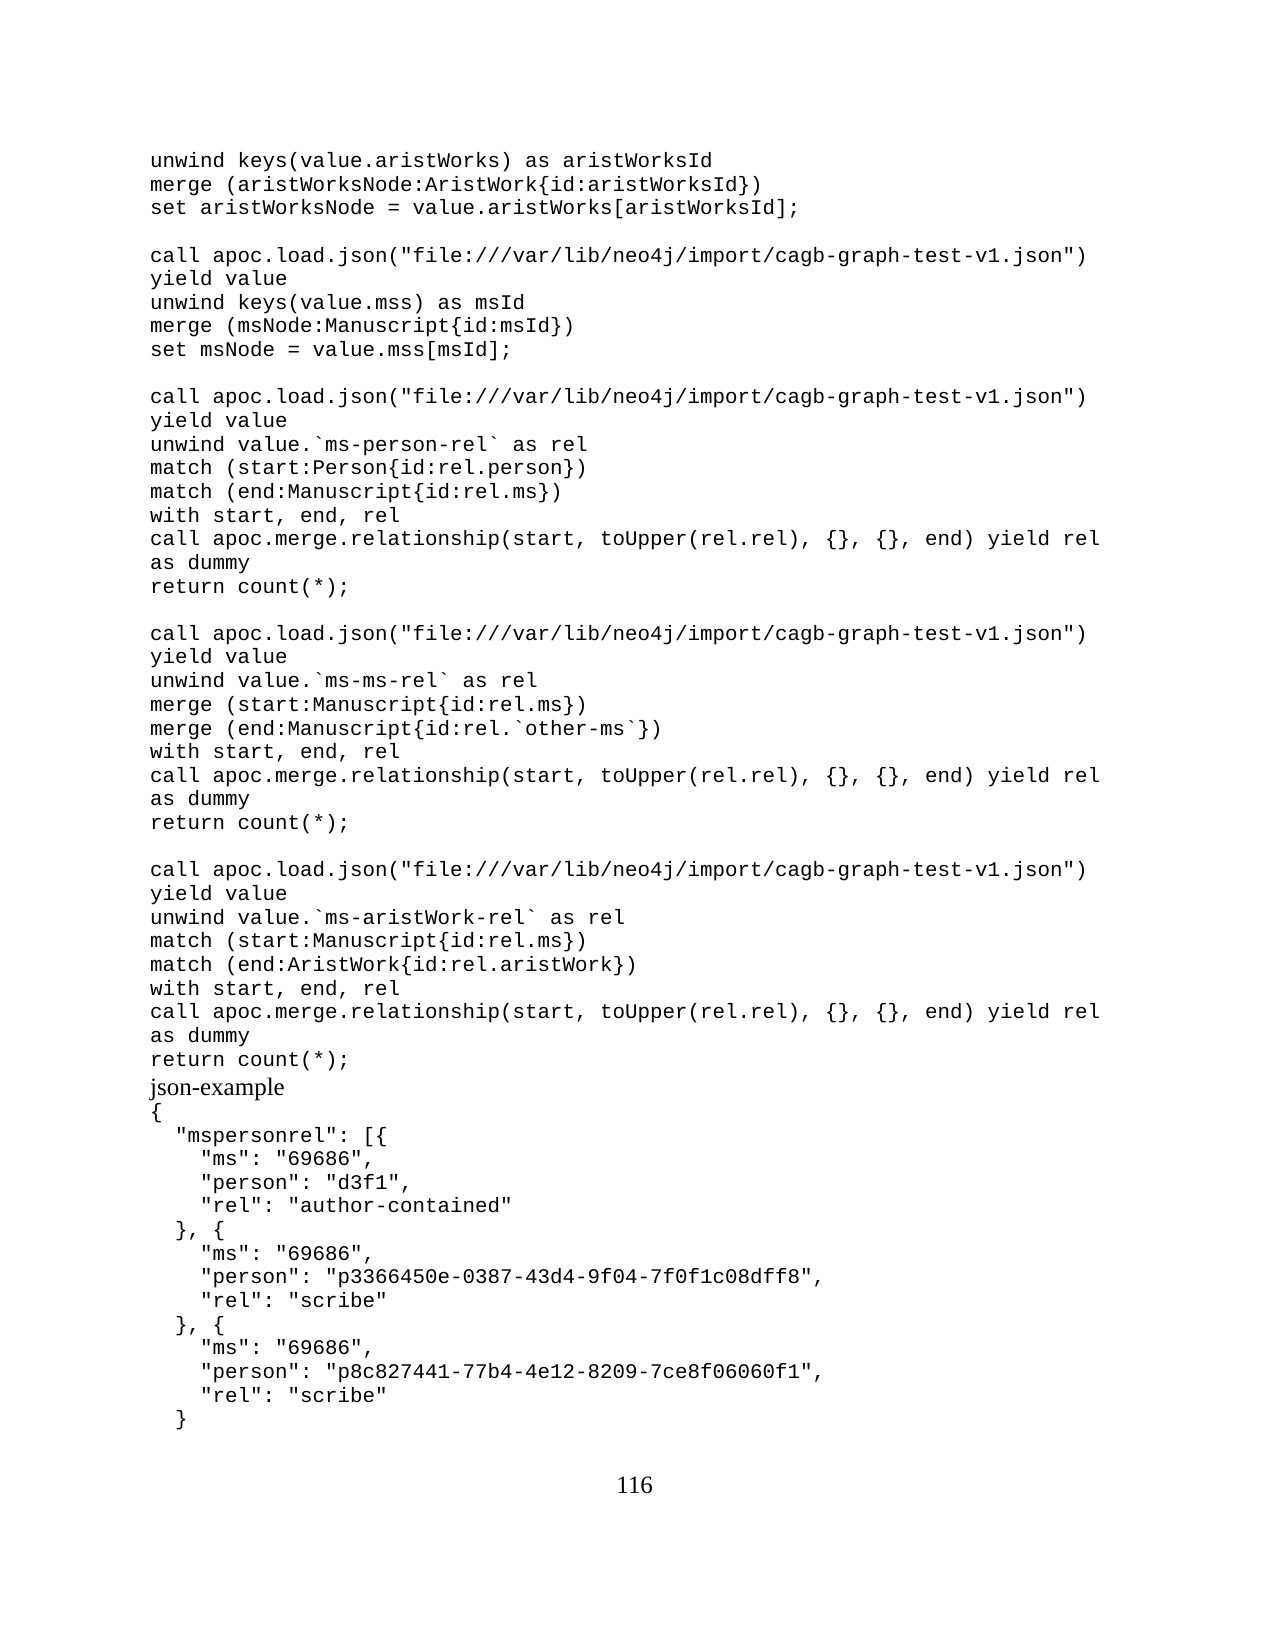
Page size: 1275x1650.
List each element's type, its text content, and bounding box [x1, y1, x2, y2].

text merge (end:Manuscript{id:rel.`other-ms`}) [150, 717, 1125, 741]
text "rel": "author-contained" [150, 1196, 1125, 1219]
text "ms": "69686", [150, 1243, 1125, 1266]
text "person": "p3366450e-0387-43d4-9f04-7f0f1c08dff8", [150, 1266, 1125, 1290]
text "ms": "69686", [150, 1148, 1125, 1172]
text merge (aristWorksNode:AristWork{id:aristWorksId}) [150, 174, 1125, 197]
text call apoc.merge.relationship(start, toUpper(rel.rel), {}, {}, end) yield rel as dummy [150, 528, 1125, 576]
text call apoc.load.json("file:///var/lib/neo4j/import/cagb-graph-test-v1.json") yield value [150, 623, 1125, 670]
text with start, end, rel [150, 741, 1125, 765]
text return count(*); [150, 576, 1125, 599]
text match (end:AristWork{id:rel.aristWork}) [150, 954, 1125, 978]
text return count(*); [150, 812, 1125, 836]
text json-example [150, 1072, 1125, 1101]
text merge (start:Manuscript{id:rel.ms}) [150, 694, 1125, 717]
text "rel": "scribe" [150, 1385, 1125, 1408]
text "ms": "69686", [150, 1337, 1125, 1361]
text return count(*); [150, 1048, 1125, 1072]
text call apoc.merge.relationship(start, toUpper(rel.rel), {}, {}, end) yield rel as dummy [150, 765, 1125, 812]
text }, { [150, 1314, 1125, 1337]
text match (start:Person{id:rel.person}) [150, 457, 1125, 481]
text call apoc.load.json("file:///var/lib/neo4j/import/cagb-graph-test-v1.json") yield value [150, 859, 1125, 907]
text match (end:Manuscript{id:rel.ms}) [150, 481, 1125, 505]
text with start, end, rel [150, 978, 1125, 1001]
text unwind keys(value.aristWorks) as aristWorksId [150, 150, 1125, 174]
text set aristWorksNode = value.aristWorks[aristWorksId]; [150, 197, 1125, 221]
text { [150, 1101, 1125, 1124]
text } [150, 1408, 1125, 1432]
text "person": "p8c827441-77b4-4e12-8209-7ce8f06060f1", [150, 1361, 1125, 1385]
text match (start:Manuscript{id:rel.ms}) [150, 930, 1125, 954]
text unwind value.`ms-person-rel` as rel [150, 434, 1125, 457]
text call apoc.load.json("file:///var/lib/neo4j/import/cagb-graph-test-v1.json") yield value [150, 386, 1125, 434]
text call apoc.merge.relationship(start, toUpper(rel.rel), {}, {}, end) yield rel as dummy [150, 1001, 1125, 1048]
text unwind value.`ms-aristWork-rel` as rel [150, 907, 1125, 930]
text merge (msNode:Manuscript{id:msId}) [150, 316, 1125, 339]
text set msNode = value.mss[msId]; [150, 339, 1125, 363]
text call apoc.load.json("file:///var/lib/neo4j/import/cagb-graph-test-v1.json") yield value [150, 244, 1125, 292]
text with start, end, rel [150, 505, 1125, 528]
text "mspersonrel": [{ [150, 1124, 1125, 1148]
text unwind keys(value.mss) as msId [150, 292, 1125, 316]
text unwind value.`ms-ms-rel` as rel [150, 670, 1125, 694]
text "person": "d3f1", [150, 1172, 1125, 1196]
text }, { [150, 1219, 1125, 1243]
text "rel": "scribe" [150, 1290, 1125, 1314]
